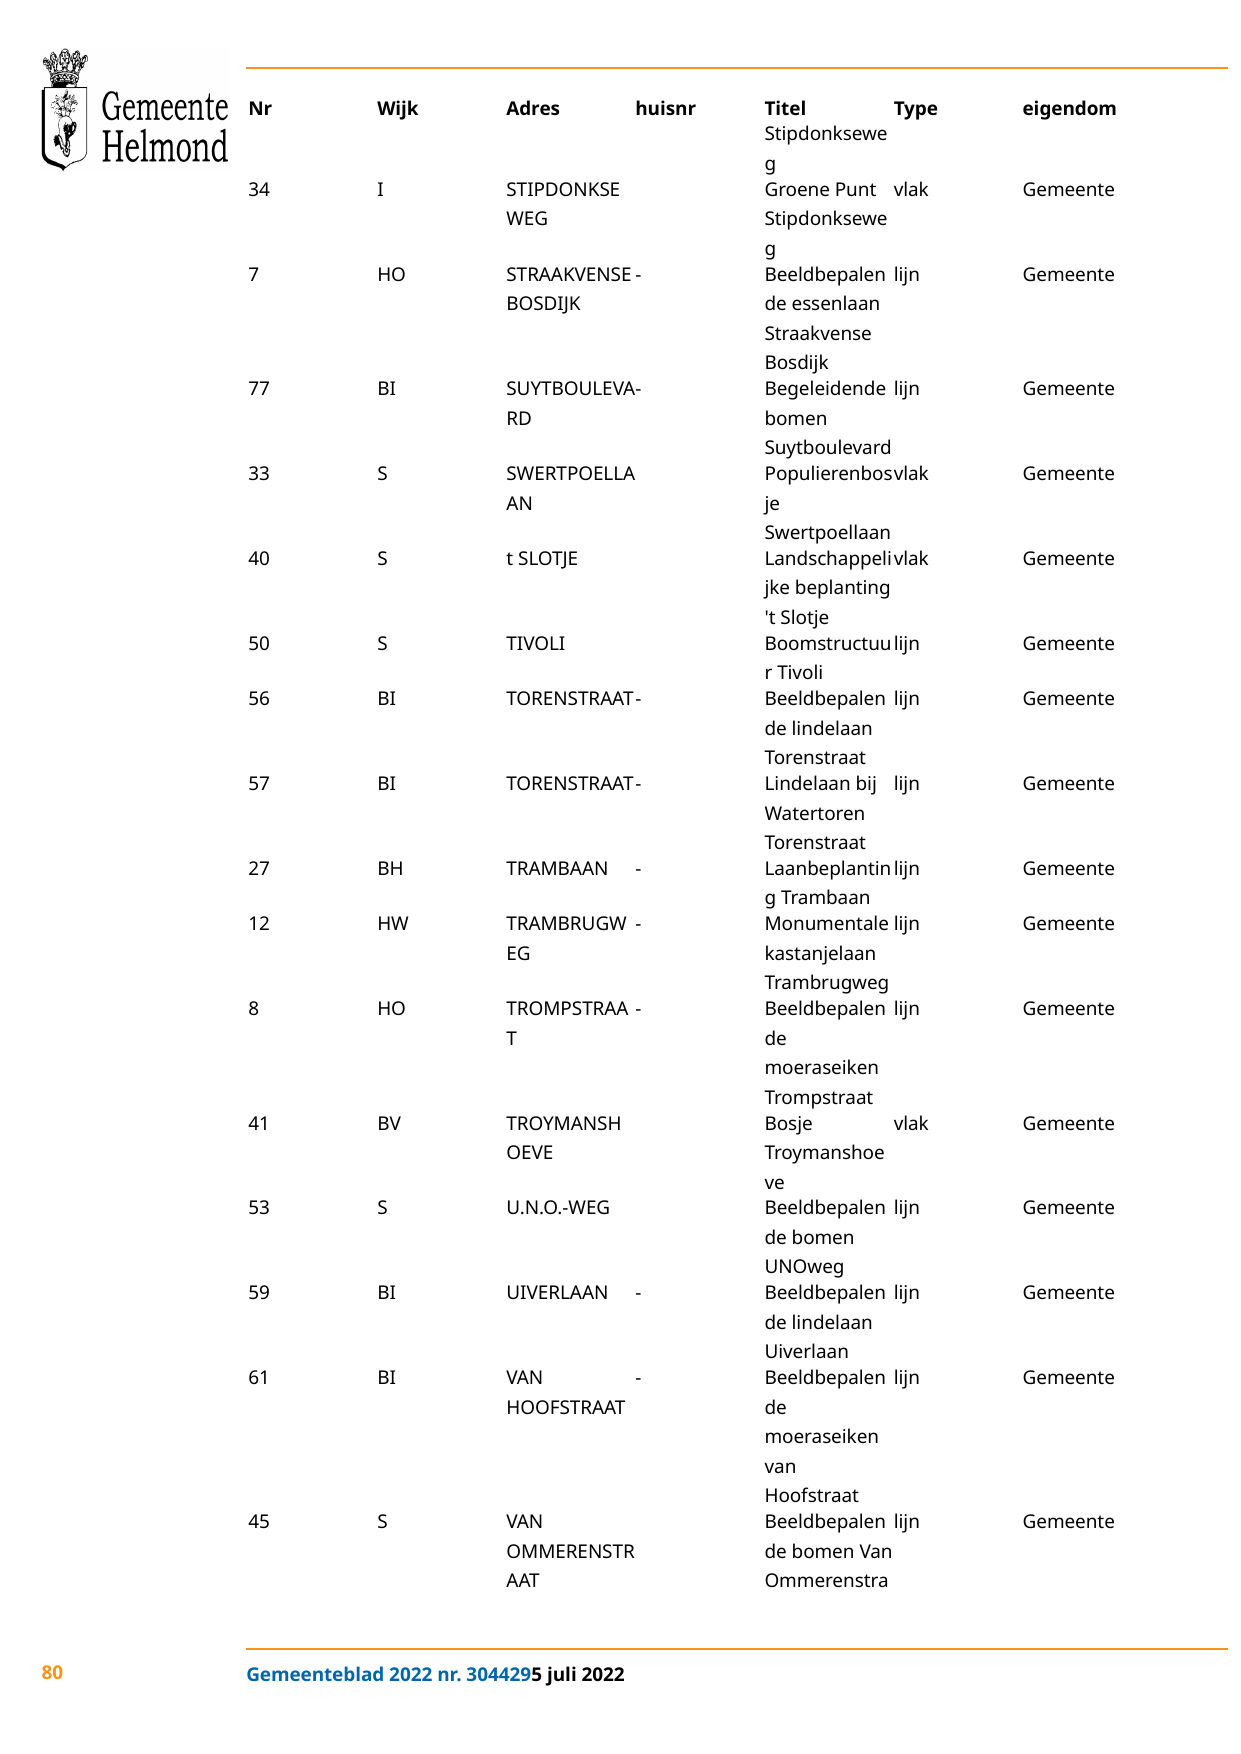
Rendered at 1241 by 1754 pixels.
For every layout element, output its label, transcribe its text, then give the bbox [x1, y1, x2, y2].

table_cell Beeldbepalende moeraseiken van Hoofstraat [764, 1364, 893, 1508]
table_cell - [635, 1280, 764, 1364]
table_cell lijn [894, 261, 1022, 375]
table_cell Gemeente [1023, 995, 1152, 1110]
table_cell [506, 121, 635, 176]
table_cell BI [377, 1364, 506, 1508]
table_cell Gemeente [1023, 1110, 1152, 1194]
table_cell TIVOLI [506, 630, 635, 685]
table_cell Gemeente [1023, 685, 1152, 770]
table_header eigendom [1023, 95, 1152, 121]
table_cell [635, 460, 764, 545]
table_cell - [635, 910, 764, 995]
table_cell BI [377, 770, 506, 855]
table_cell HO [377, 261, 506, 375]
table_cell Laanbeplanting Trambaan [764, 855, 893, 910]
table_cell lijn [894, 1280, 1022, 1364]
table_cell 12 [248, 910, 377, 995]
table_cell - [635, 261, 764, 375]
table_cell Beeldbepalende bomen UNOweg [764, 1195, 893, 1279]
table_cell [635, 1110, 764, 1194]
table_cell STIPDONKSEWEG [506, 176, 635, 261]
table_header Type [894, 95, 1022, 121]
table_cell Gemeente [1023, 545, 1152, 630]
table_cell lijn [894, 685, 1022, 770]
table_cell BI [377, 685, 506, 770]
table_cell - [635, 375, 764, 460]
table_cell 33 [248, 460, 377, 545]
table_cell 56 [248, 685, 377, 770]
table_cell Populierenbosje Swertpoellaan [764, 460, 893, 545]
table_cell vlak [894, 1110, 1022, 1194]
table_cell lijn [894, 995, 1022, 1110]
table_cell Begeleidende bomen Suytboulevard [764, 375, 893, 460]
table_cell S [377, 630, 506, 685]
table_cell [635, 1509, 764, 1593]
table_cell lijn [894, 910, 1022, 995]
table_cell - [635, 685, 764, 770]
table_cell - [635, 770, 764, 855]
table_cell lijn [894, 375, 1022, 460]
table_cell - [635, 995, 764, 1110]
table_cell BI [377, 1280, 506, 1364]
table_cell Gemeente [1023, 176, 1152, 261]
table_cell t SLOTJE [506, 545, 635, 630]
table_cell Gemeente [1023, 1195, 1152, 1279]
table_cell S [377, 1195, 506, 1279]
table_cell 59 [248, 1280, 377, 1364]
picture [41, 47, 231, 172]
table_header Nr [248, 95, 377, 121]
table_cell Beeldbepalende lindelaan Uiverlaan [764, 1280, 893, 1364]
table_cell 8 [248, 995, 377, 1110]
table_cell Beeldbepalende lindelaan Torenstraat [764, 685, 893, 770]
table_cell Beeldbepalende bomen Van Ommerenstra [764, 1509, 893, 1593]
table_cell 40 [248, 545, 377, 630]
table_cell Gemeente [1023, 1280, 1152, 1364]
table_cell - [635, 855, 764, 910]
table_cell Landschappelijke beplanting 't Slotje [764, 545, 893, 630]
table_cell Gemeente [1023, 1364, 1152, 1508]
table_cell 61 [248, 1364, 377, 1508]
table_cell UIVERLAAN [506, 1280, 635, 1364]
table_cell HW [377, 910, 506, 995]
table_cell [377, 121, 506, 176]
table_cell 7 [248, 261, 377, 375]
table_cell BV [377, 1110, 506, 1194]
table_cell [1023, 121, 1152, 176]
table_cell [635, 545, 764, 630]
table_cell lijn [894, 855, 1022, 910]
table_cell 34 [248, 176, 377, 261]
table_cell TROMPSTRAAT [506, 995, 635, 1110]
table_header Adres [506, 95, 635, 121]
table_cell Stipdonkseweg [764, 121, 893, 176]
table_cell Beeldbepalende moeraseiken Trompstraat [764, 995, 893, 1110]
table_cell Gemeente [1023, 910, 1152, 995]
table_cell Gemeente [1023, 1509, 1152, 1593]
table_cell lijn [894, 1364, 1022, 1508]
table_cell S [377, 460, 506, 545]
table_header huisnr [635, 95, 764, 121]
table_cell VAN OMMERENSTRAAT [506, 1509, 635, 1593]
table_cell Beeldbepalende essenlaan Straakvense Bosdijk [764, 261, 893, 375]
table_cell Monumentale kastanjelaan Trambrugweg [764, 910, 893, 995]
table_cell Gemeente [1023, 855, 1152, 910]
table_cell [635, 1195, 764, 1279]
table_cell BH [377, 855, 506, 910]
table_cell [635, 176, 764, 261]
table_cell - [635, 1364, 764, 1508]
table_cell [248, 121, 377, 176]
table_cell STRAAKVENSE BOSDIJK [506, 261, 635, 375]
table_cell S [377, 545, 506, 630]
table_header Wijk [377, 95, 506, 121]
table_cell lijn [894, 1195, 1022, 1279]
table_cell TROYMANSHOEVE [506, 1110, 635, 1194]
table_cell VAN HOOFSTRAAT [506, 1364, 635, 1508]
table_cell BI [377, 375, 506, 460]
table_cell U.N.O.-WEG [506, 1195, 635, 1279]
table_cell Gemeente [1023, 375, 1152, 460]
table_cell 41 [248, 1110, 377, 1194]
table_cell 53 [248, 1195, 377, 1279]
table_cell lijn [894, 630, 1022, 685]
table_cell Lindelaan bij Watertoren Torenstraat [764, 770, 893, 855]
table_cell Gemeente [1023, 770, 1152, 855]
table_cell TORENSTRAAT [506, 770, 635, 855]
table_cell Groene Punt Stipdonkseweg [764, 176, 893, 261]
table_cell [635, 121, 764, 176]
table_cell I [377, 176, 506, 261]
table_cell vlak [894, 545, 1022, 630]
table_cell TORENSTRAAT [506, 685, 635, 770]
table_cell lijn [894, 1509, 1022, 1593]
table_cell 77 [248, 375, 377, 460]
table_cell Gemeente [1023, 261, 1152, 375]
table_cell TRAMBAAN [506, 855, 635, 910]
table_cell 50 [248, 630, 377, 685]
table_cell Gemeente [1023, 460, 1152, 545]
table_cell Boomstructuur Tivoli [764, 630, 893, 685]
table_header Titel [764, 95, 893, 121]
table_cell SUYTBOULEVARD [506, 375, 635, 460]
table_cell [635, 630, 764, 685]
table_cell lijn [894, 770, 1022, 855]
table_cell vlak [894, 176, 1022, 261]
table_cell [894, 121, 1022, 176]
table_cell HO [377, 995, 506, 1110]
table_cell 45 [248, 1509, 377, 1593]
table_cell SWERTPOELLAAN [506, 460, 635, 545]
table_cell 27 [248, 855, 377, 910]
table_cell TRAMBRUGWEG [506, 910, 635, 995]
table_cell vlak [894, 460, 1022, 545]
table_cell 57 [248, 770, 377, 855]
table_cell Bosje Troymanshoeve [764, 1110, 893, 1194]
table_cell S [377, 1509, 506, 1593]
table_cell Gemeente [1023, 630, 1152, 685]
